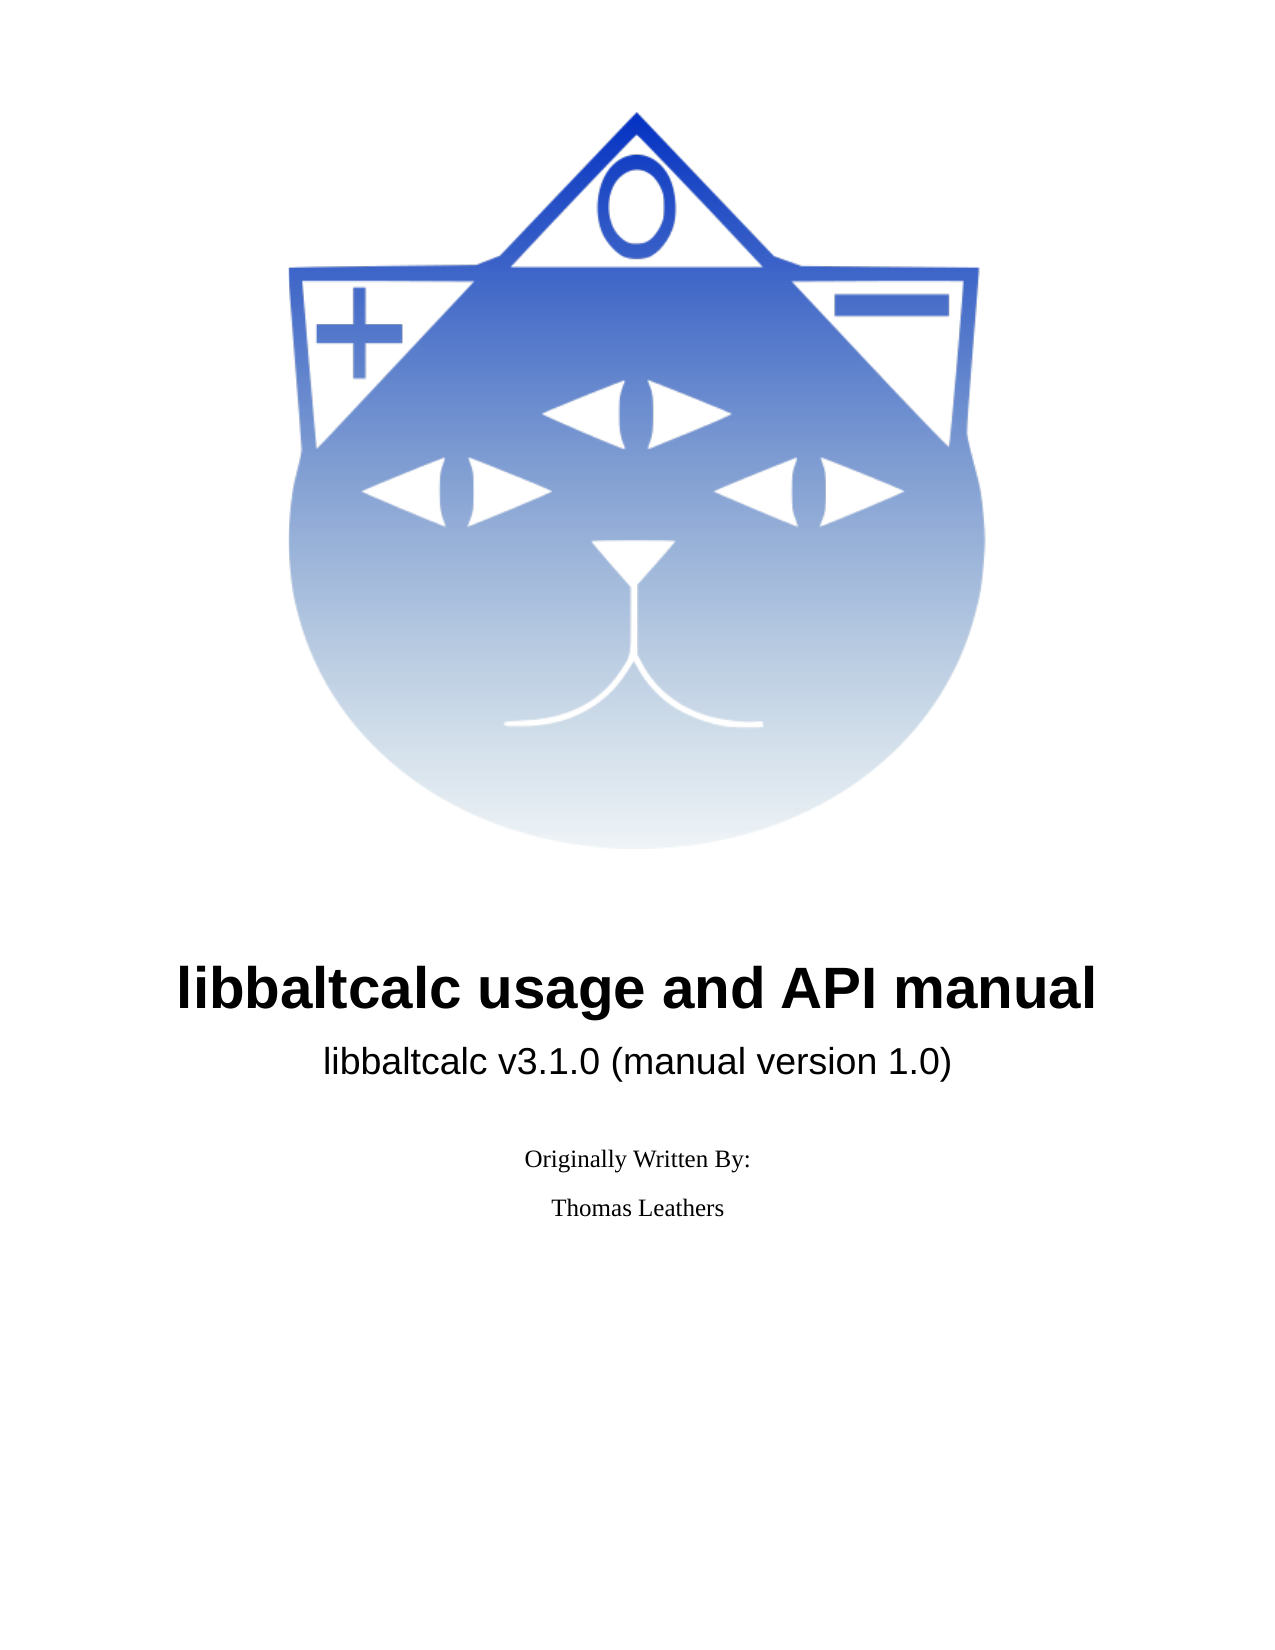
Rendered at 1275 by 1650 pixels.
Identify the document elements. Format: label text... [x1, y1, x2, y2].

text Originally Written By: [118, 1144, 1157, 1173]
picture [288, 111, 987, 849]
title libbaltcalc usage and API manual [118, 953, 1157, 1021]
subtitle libbaltcalc v3.1.0 (manual version 1.0) [118, 1039, 1157, 1082]
text Thomas Leathers [118, 1193, 1157, 1222]
